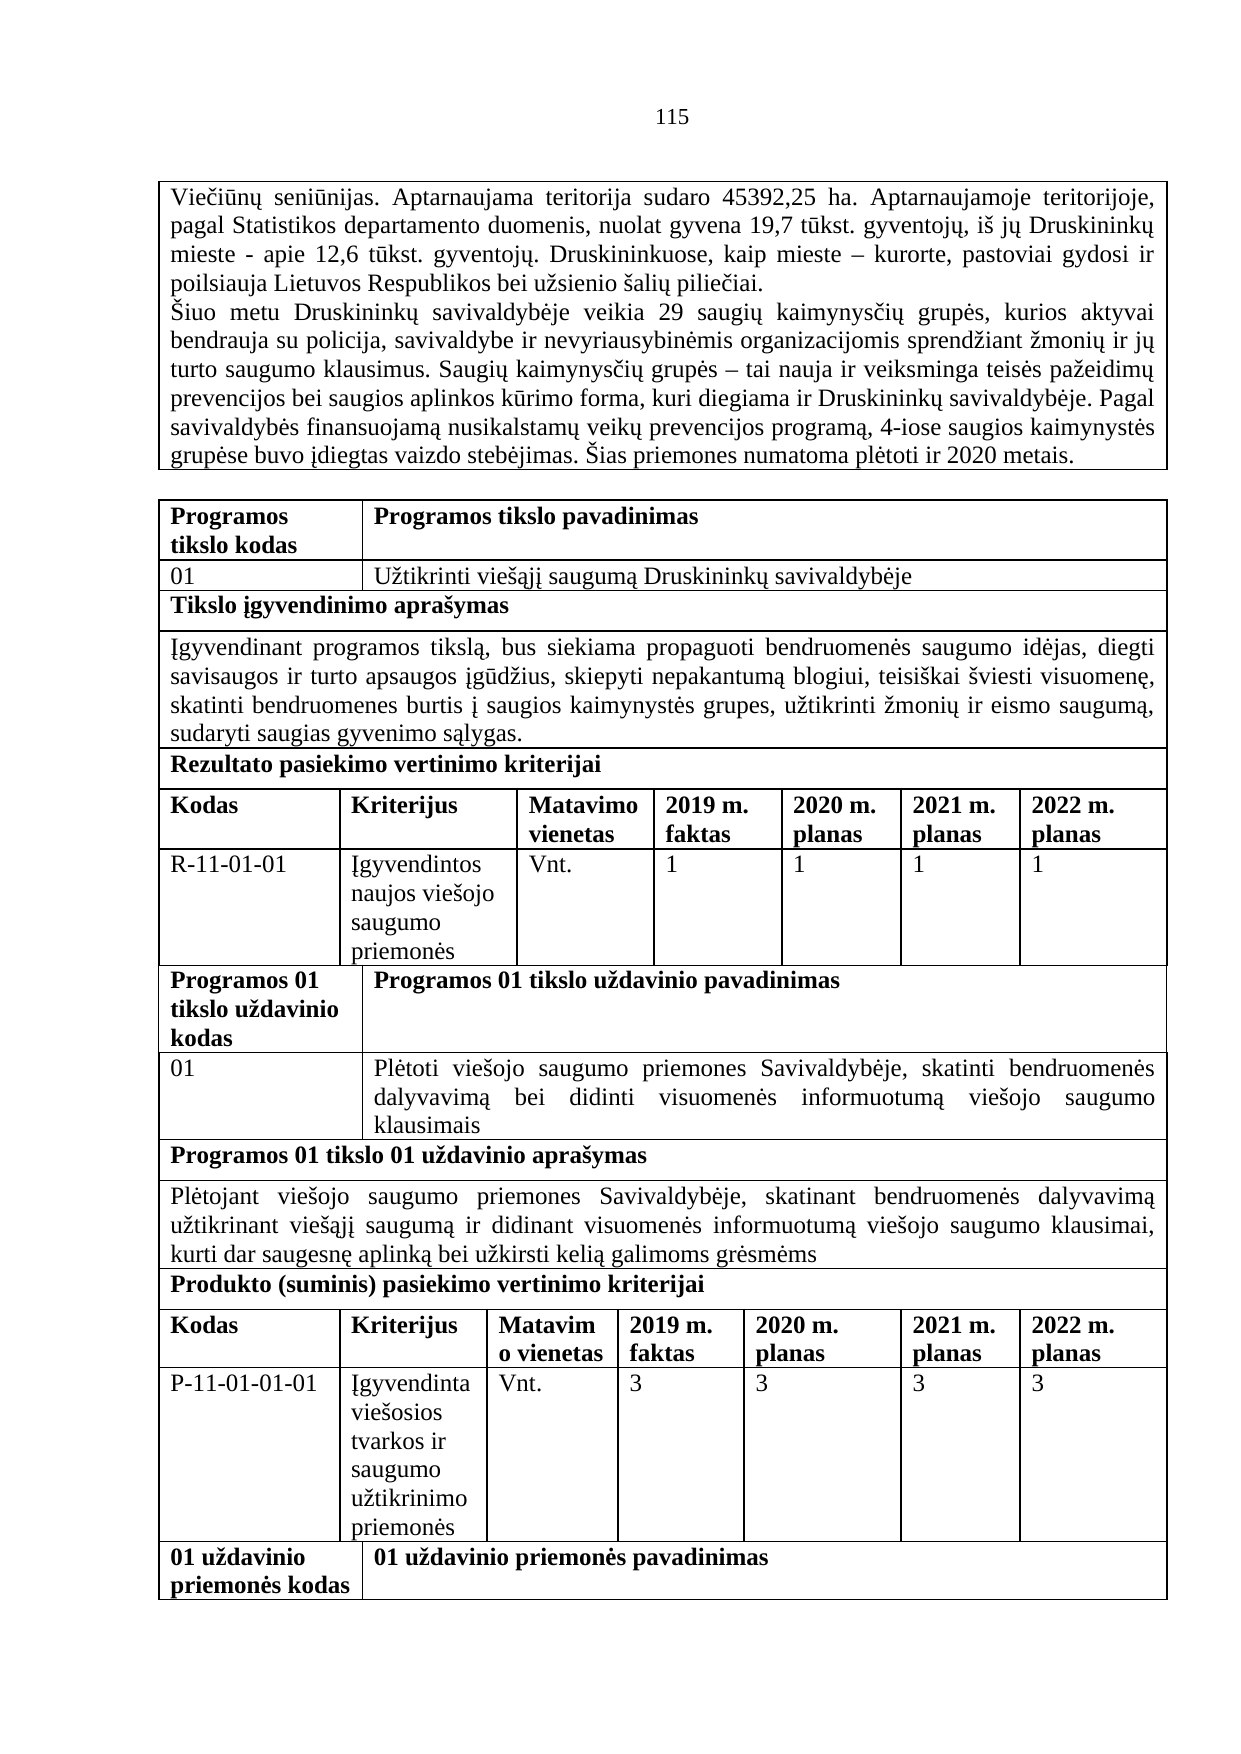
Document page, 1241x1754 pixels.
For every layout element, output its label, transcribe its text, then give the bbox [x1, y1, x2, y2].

table_cell 3 [1021, 1368, 1166, 1541]
table_cell 2019 m. faktas [655, 790, 781, 847]
table_cell R-11-01-01 [160, 850, 339, 964]
table_cell 2020 m. planas [745, 1310, 900, 1367]
table_cell P-11-01-01-01 [160, 1368, 339, 1541]
table_cell Įgyvendinta viešosios tvarkos ir saugumo užtikrinimo priemonės [341, 1368, 486, 1541]
table_cell Programos 01 tikslo uždavinio pavadinimas [363, 966, 1166, 1052]
table_cell 2021 m. planas [902, 790, 1019, 847]
table_cell 2022 m. planas [1021, 1310, 1166, 1367]
table_cell Matavimo vienetas [518, 790, 653, 847]
table_header Programos tikslo kodas [160, 501, 362, 559]
table_cell Įgyvendintos naujos viešojo saugumo priemonės [341, 850, 516, 964]
table_cell Kriterijus [341, 790, 516, 847]
table_cell Programos 01 tikslo 01 uždavinio aprašymas [160, 1140, 1166, 1180]
table_cell 2022 m. planas [1021, 790, 1166, 847]
table_cell 01 [160, 1053, 362, 1139]
table_cell Matavimo vienetas [488, 1310, 617, 1367]
table_cell Tikslo įgyvendinimo aprašymas [160, 591, 1166, 630]
table_cell 3 [619, 1368, 743, 1541]
table_cell Plėtojant viešojo saugumo priemones Savivaldybėje, skatinant bendruomenės dalyvavimą užtikrinant viešąjį saugumą ir didinant visuomenės informuotumą viešojo saugumo klausimai, kurti dar saugesnę aplinką bei užkirsti kelią galimoms grėsmėms [160, 1181, 1166, 1268]
table_cell [1167, 965, 1171, 1052]
table_cell 01 uždavinio priemonės kodas [160, 1542, 362, 1599]
table_cell 2020 m. planas [783, 790, 900, 847]
table_cell Vnt. [488, 1368, 617, 1541]
table_cell Produkto (suminis) pasiekimo vertinimo kriterijai [160, 1269, 1166, 1309]
table_cell Programos 01 tikslo uždavinio kodas [159, 966, 362, 1052]
table_cell Vnt. [518, 850, 653, 964]
table_cell 3 [902, 1368, 1019, 1541]
table_cell 2019 m. faktas [619, 1310, 743, 1367]
table_header Programos tikslo pavadinimas [363, 501, 1166, 559]
table_cell Įgyvendinant programos tikslą, bus siekiama propaguoti bendruomenės saugumo idėjas, diegti savisaugos ir turto apsaugos įgūdžius, skiepyti nepakantumą blogiui, teisiškai šviesti visuomenę, skatinti bendruomenes burtis į saugios kaimynystės grupes, užtikrinti žmonių ir eismo saugumą, sudaryti saugias gyvenimo sąlygas. [160, 632, 1166, 747]
table_cell 1 [655, 850, 781, 964]
table_cell 1 [902, 850, 1019, 964]
table_cell 1 [1021, 850, 1166, 964]
table_cell 3 [745, 1368, 900, 1541]
table_cell Užtikrinti viešąjį saugumą Druskininkų savivaldybėje [363, 561, 1166, 589]
table_cell 01 [160, 561, 362, 589]
table_cell Kriterijus [341, 1310, 486, 1367]
table_cell Kodas [160, 1310, 339, 1367]
table_cell Plėtoti viešojo saugumo priemones Savivaldybėje, skatinti bendruomenės dalyvavimą bei didinti visuomenės informuotumą viešojo saugumo klausimais [363, 1053, 1166, 1139]
table_cell Kodas [160, 790, 339, 847]
table_cell 1 [783, 850, 900, 964]
table_cell Rezultato pasiekimo vertinimo kriterijai [160, 749, 1166, 788]
table_cell Viečiūnų seniūnijas. Aptarnaujama teritorija sudaro 45392,25 ha. Aptarnaujamoje teritorijoje, pagal Statistikos departamento duomenis, nuolat gyvena 19,7 tūkst. gyventojų, iš jų Druskininkų mieste - apie 12,6 tūkst. gyventojų. Druskininkuose, kaip mieste – kurorte, pastoviai gydosi ir poilsiauja Lietuvos Respublikos bei užsienio šalių piliečiai. Šiuo metu Druskininkų savivaldybėje veikia 29 saugių kaimynysčių grupės, kurios aktyvai bendrauja su policija, savivaldybe ir nevyriausybinėmis organizacijomis sprendžiant žmonių ir jų turto saugumo klausimus. Saugių kaimynysčių grupės – tai nauja ir veiksminga teisės pažeidimų prevencijos bei saugios aplinkos kūrimo forma, kuri diegiama ir Druskininkų savivaldybėje. Pagal savivaldybės finansuojamą nusikalstamų veikų prevencijos programą, 4-iose saugios kaimynystės grupėse buvo įdiegtas vaizdo stebėjimas. Šias priemones numatoma plėtoti ir 2020 metais. [160, 182, 1166, 469]
table_cell 01 uždavinio priemonės pavadinimas [363, 1542, 1166, 1599]
table_cell 2021 m. planas [902, 1310, 1019, 1367]
